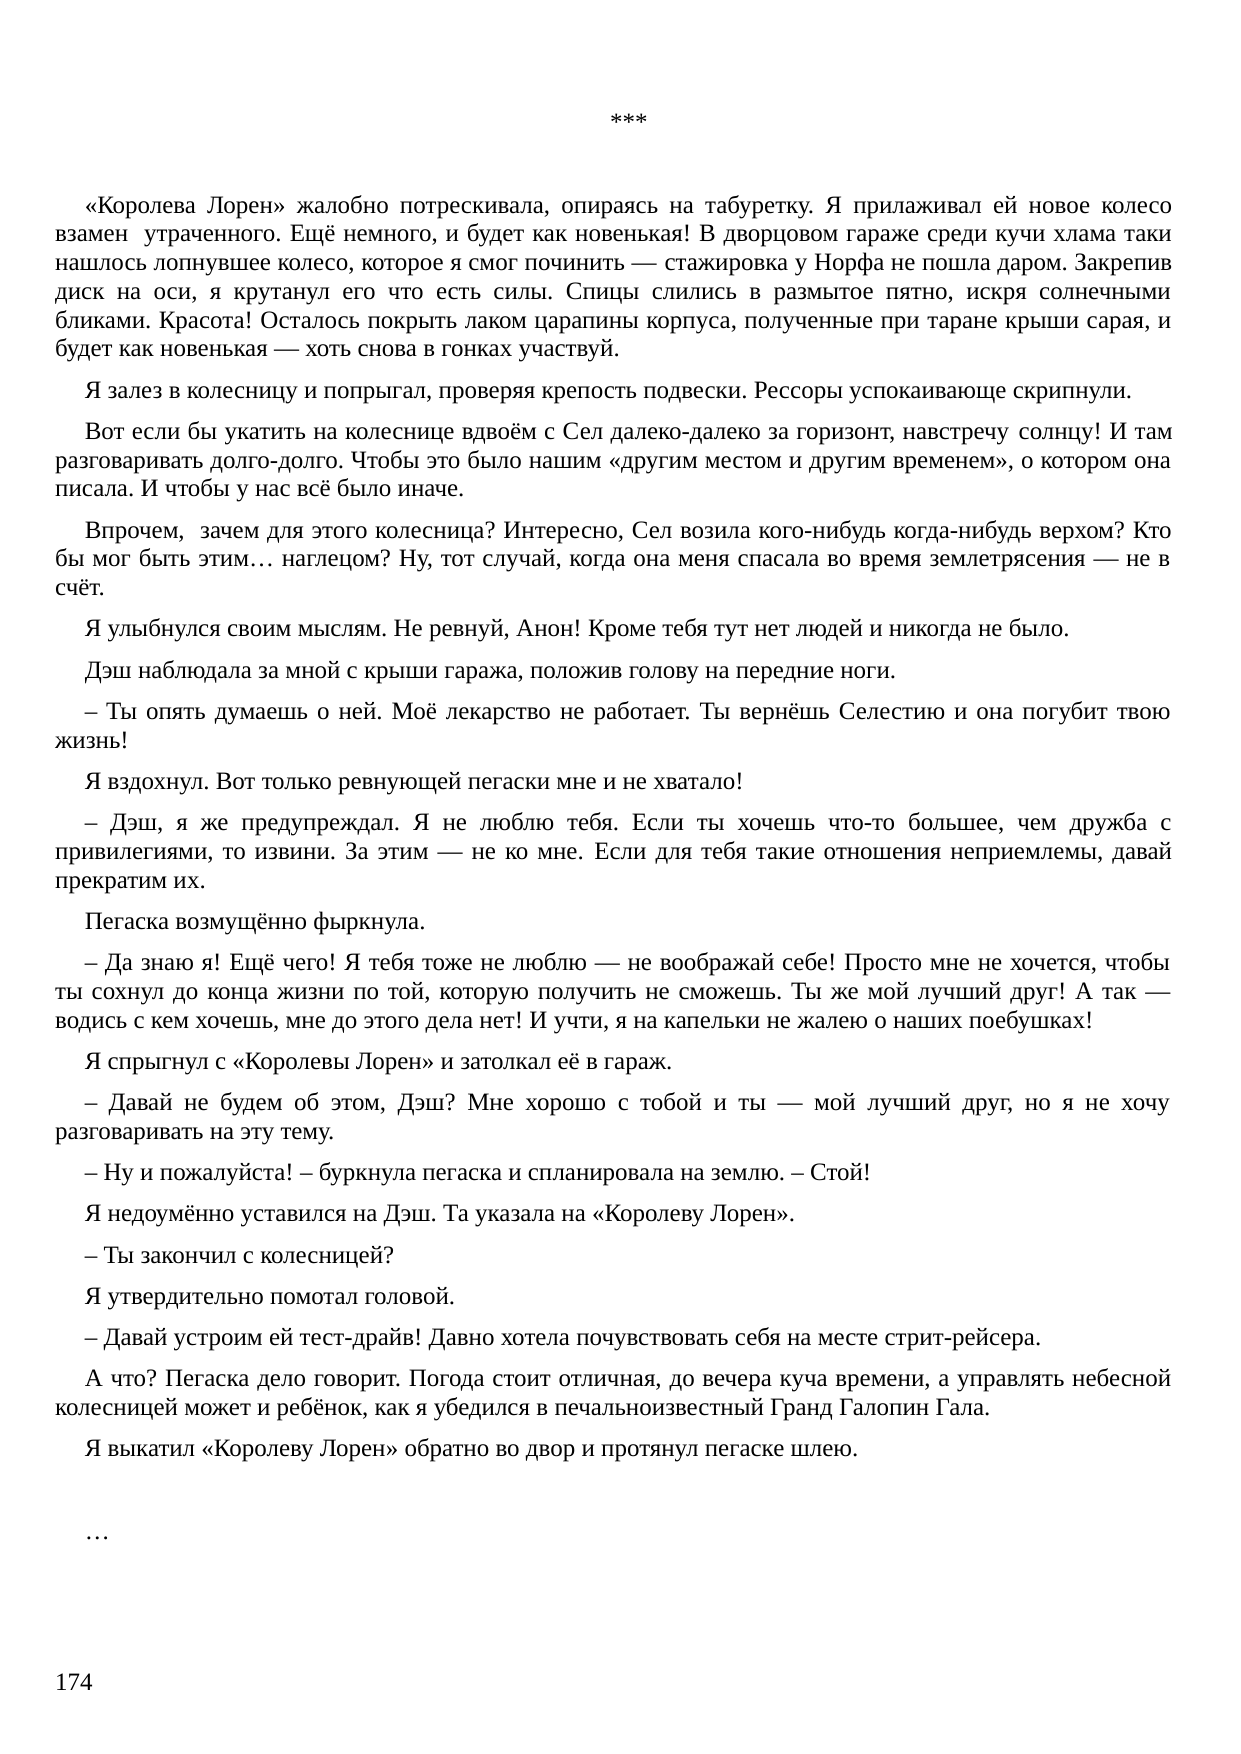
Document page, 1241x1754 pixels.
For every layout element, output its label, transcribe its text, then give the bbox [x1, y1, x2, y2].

text «Королева Лорен» жалобно потрескивала, опираясь на табуретку. Я прилаживал ей новое колесо взамен утраченного. Ещё немного, и будет как новенькая! В дворцовом гараже среди кучи хлама таки нашлось лопнувшее колесо, которое я смог починить — стажировка у Норфа не пошла даром. Закрепив диск на оси, я крутанул его что есть силы. Спицы слились в размытое пятно, искря солнечными бликами. Красота! Осталось покрыть лаком царапины корпуса, полученные при таране крыши сарая, и будет как новенькая — хоть снова в гонках участвуй. [55, 190, 1173, 362]
text Я недоумённо уставился на Дэш. Та указала на «Королеву Лорен». [55, 1198, 1173, 1227]
text – Давай не будем об этом, Дэш? Мне хорошо с тобой и ты — мой лучший друг, но я не хочу разговаривать на эту тему. [55, 1087, 1173, 1145]
text – Да знаю я! Ещё чего! Я тебя тоже не люблю — не воображай себе! Просто мне не хочется, чтобы ты сохнул до конца жизни по той, которую получить не сможешь. Ты же мой лучший друг! А так — водись с кем хочешь, мне до этого дела нет! И учти, я на капельки не жалею о наших поебушках! [55, 947, 1173, 1033]
text Я улыбнулся своим мыслям. Не ревнуй, Анон! Кроме тебя тут нет людей и никогда не было. [55, 613, 1173, 642]
text *** [55, 107, 1173, 136]
text – Дэш, я же предупреждал. Я не люблю тебя. Если ты хочешь что-то большее, чем дружба с привилегиями, то извини. За этим — не ко мне. Если для тебя такие отношения неприемлемы, давай прекратим их. [55, 807, 1173, 893]
text Я утвердительно помотал головой. [55, 1281, 1173, 1310]
text Дэш наблюдала за мной с крыши гаража, положив голову на передние ноги. [55, 655, 1173, 683]
text Я выкатил «Королеву Лорен» обратно во двор и протянул пегаске шлею. [55, 1433, 1173, 1462]
text – Ну и пожалуйста! – буркнула пегаска и спланировала на землю. – Стой! [55, 1157, 1173, 1186]
text Пегаска возмущённо фыркнула. [55, 906, 1173, 935]
text – Ты закончил с колесницей? [55, 1240, 1173, 1268]
text Я вздохнул. Вот только ревнующей пегаски мне и не хватало! [55, 766, 1173, 795]
text – Давай устроим ей тест-драйв! Давно хотела почувствовать себя на месте стрит-рейсера. [55, 1322, 1173, 1351]
text … [55, 1516, 1173, 1545]
text Я залез в колесницу и попрыгал, проверяя крепость подвески. Рессоры успокаивающе скрипнули. [55, 375, 1173, 403]
text Впрочем, зачем для этого колесница? Интересно, Сел возила кого-нибудь когда-нибудь верхом? Кто бы мог быть этим… наглецом? Ну, тот случай, когда она меня спасала во время землетрясения — не в счёт. [55, 515, 1173, 601]
text Я спрыгнул с «Королевы Лорен» и затолкал её в гараж. [55, 1046, 1173, 1075]
text Вот если бы укатить на колеснице вдвоём с Сел далеко-далеко за горизонт, навстречу солнцу! И там разговаривать долго-долго. Чтобы это было нашим «другим местом и другим временем», о котором она писала. И чтобы у нас всё было иначе. [55, 416, 1173, 502]
text – Ты опять думаешь о ней. Моё лекарство не работает. Ты вернёшь Селестию и она погубит твою жизнь! [55, 696, 1173, 753]
text А что? Пегаска дело говорит. Погода стоит отличная, до вечера куча времени, а управлять небесной колесницей может и ребёнок, как я убедился в печальноизвестный Гранд Галопин Гала. [55, 1363, 1173, 1421]
